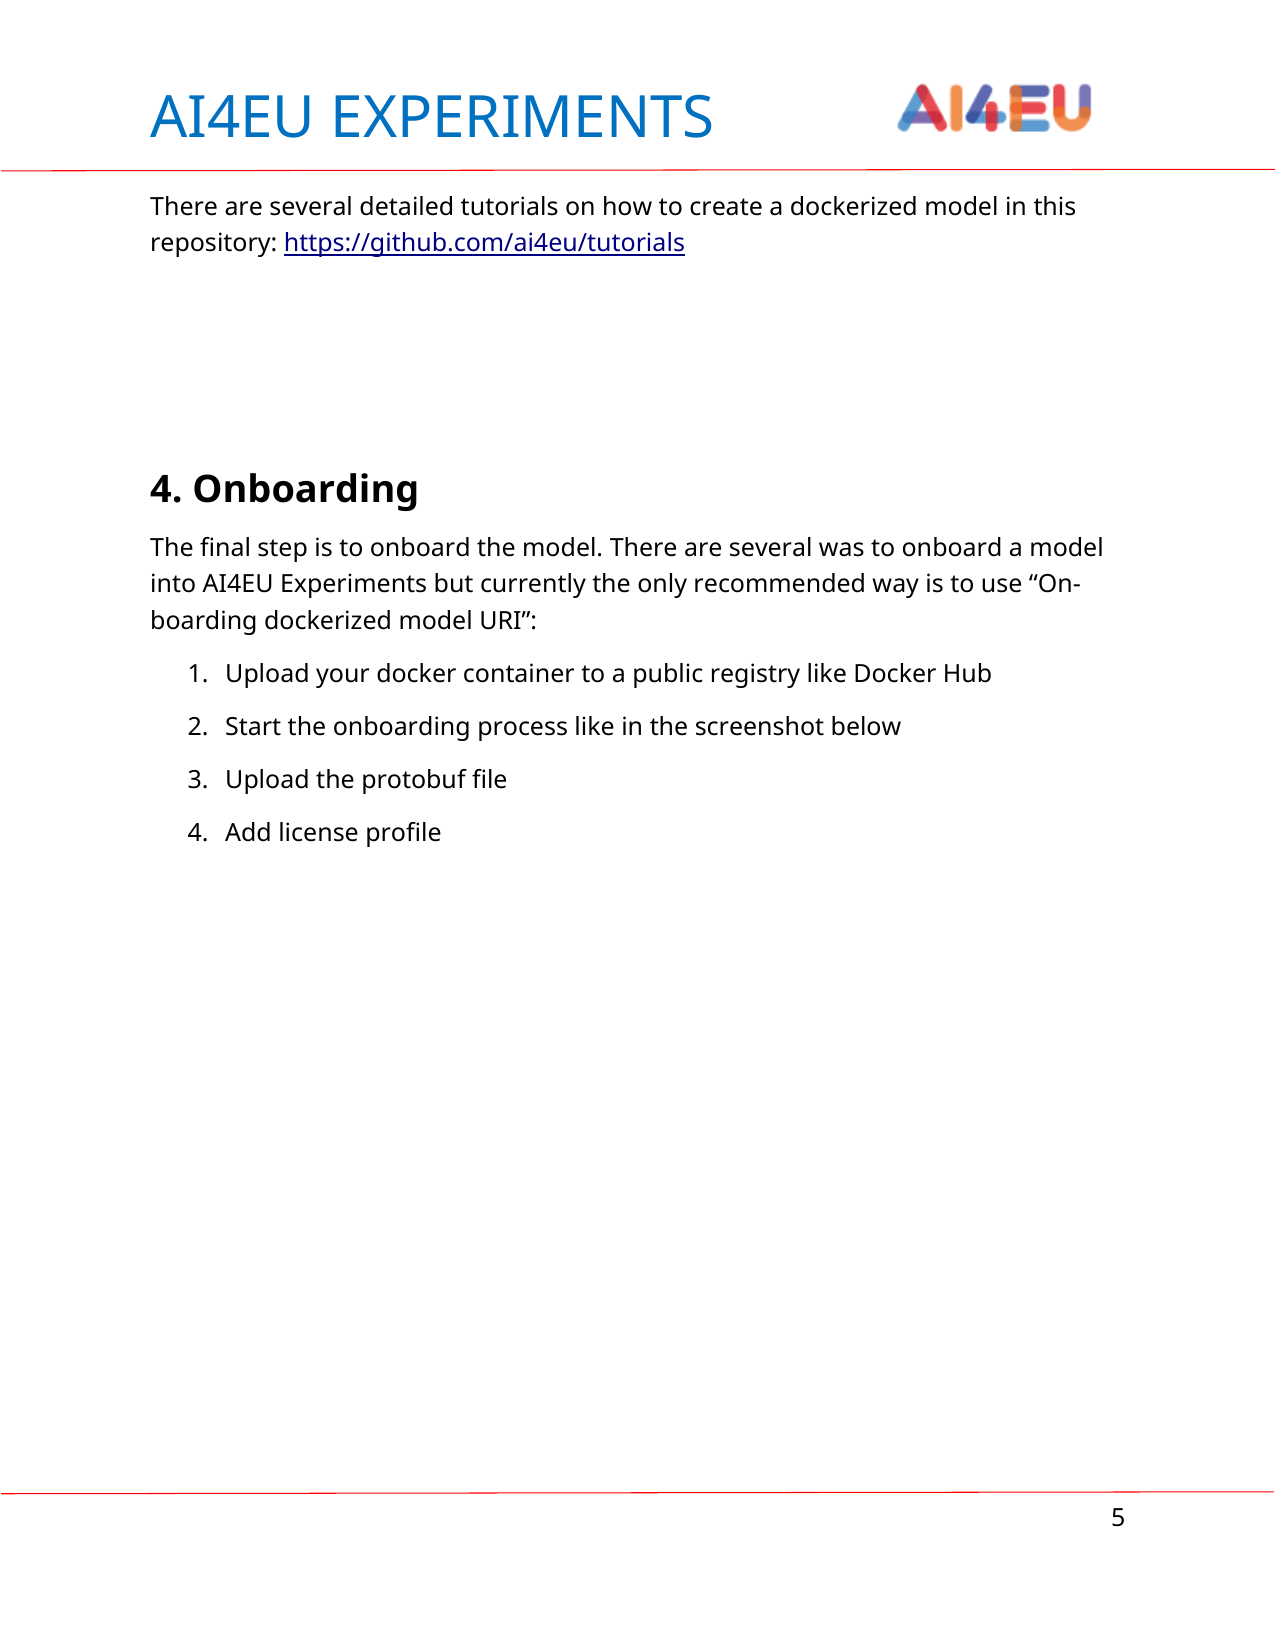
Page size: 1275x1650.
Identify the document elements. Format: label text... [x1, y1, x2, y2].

list Add license profile [187, 814, 1125, 848]
list Upload the protobuf file [187, 761, 1125, 796]
text There are several detailed tutorials on how to create a dockerized model in this repository: https://github.com/ai4eu/tutorials [150, 188, 1125, 259]
subtitle 4. Onboarding [150, 462, 1125, 514]
list Upload your docker container to a public registry like Docker Hub [187, 655, 1125, 689]
text The final step is to onboard the model. There are several was to onboard a model into AI4EU Experiments but currently the only recommended way is to use “On-boarding dockerized model URI”: [150, 530, 1125, 636]
picture [892, 78, 1099, 143]
list Start the onboarding process like in the screenshot below [187, 708, 1125, 742]
